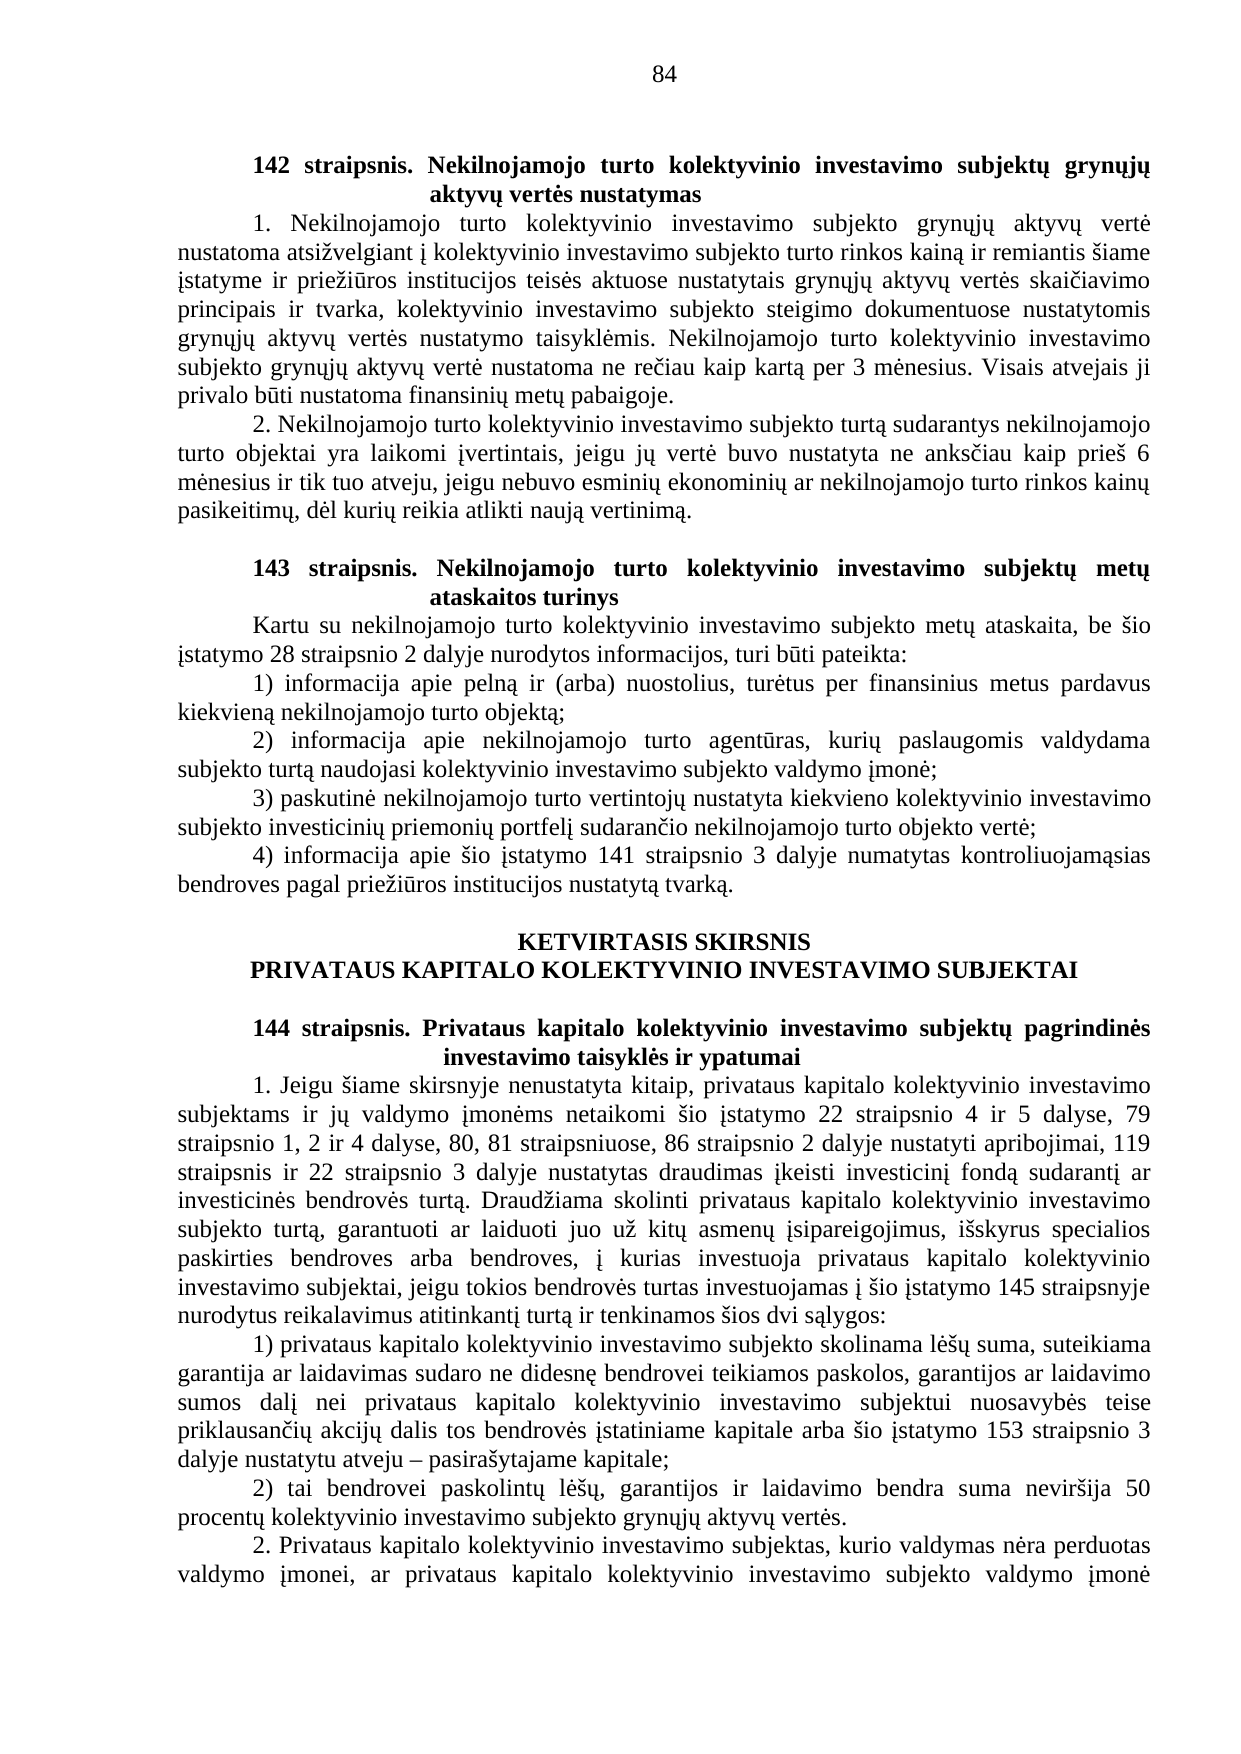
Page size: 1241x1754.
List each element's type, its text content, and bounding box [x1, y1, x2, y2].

text 3) paskutinė nekilnojamojo turto vertintojų nustatyta kiekvieno kolektyvinio investavimo subjekto investicinių priemonių portfelį sudarančio nekilnojamojo turto objekto vertė; [177, 783, 1152, 841]
text 2) tai bendrovei paskolintų lėšų, garantijos ir laidavimo bendra suma neviršija 50 procentų kolektyvinio investavimo subjekto grynųjų aktyvų vertės. [177, 1473, 1152, 1531]
text PRIVATAUS KAPITALO KOLEKTYVINIO INVESTAVIMO SUBJEKTAI [177, 956, 1152, 984]
text 144 straipsnis. Privataus kapitalo kolektyvinio investavimo subjektų pagrindinės investavimo taisyklės ir ypatumai [252, 1013, 1152, 1071]
text 1. Nekilnojamojo turto kolektyvinio investavimo subjekto grynųjų aktyvų vertė nustatoma atsižvelgiant į kolektyvinio investavimo subjekto turto rinkos kainą ir remiantis šiame įstatyme ir priežiūros institucijos teisės aktuose nustatytais grynųjų aktyvų vertės skaičiavimo principais ir tvarka, kolektyvinio investavimo subjekto steigimo dokumentuose nustatytomis grynųjų aktyvų vertės nustatymo taisyklėmis. Nekilnojamojo turto kolektyvinio investavimo subjekto grynųjų aktyvų vertė nustatoma ne rečiau kaip kartą per 3 mėnesius. Visais atvejais ji privalo būti nustatoma finansinių metų pabaigoje. [177, 208, 1152, 409]
text Kartu su nekilnojamojo turto kolektyvinio investavimo subjekto metų ataskaita, be šio įstatymo 28 straipsnio 2 dalyje nurodytos informacijos, turi būti pateikta: [177, 611, 1152, 668]
text 1. Jeigu šiame skirsnyje nenustatyta kitaip, privataus kapitalo kolektyvinio investavimo subjektams ir jų valdymo įmonėms netaikomi šio įstatymo 22 straipsnio 4 ir 5 dalyse, 79 straipsnio 1, 2 ir 4 dalyse, 80, 81 straipsniuose, 86 straipsnio 2 dalyje nustatyti apribojimai, 119 straipsnis ir 22 straipsnio 3 dalyje nustatytas draudimas įkeisti investicinį fondą sudarantį ar investicinės bendrovės turtą. Draudžiama skolinti privataus kapitalo kolektyvinio investavimo subjekto turtą, garantuoti ar laiduoti juo už kitų asmenų įsipareigojimus, išskyrus specialios paskirties bendroves arba bendroves, į kurias investuoja privataus kapitalo kolektyvinio investavimo subjektai, jeigu tokios bendrovės turtas investuojamas į šio įstatymo 145 straipsnyje nurodytus reikalavimus atitinkantį turtą ir tenkinamos šios dvi sąlygos: [177, 1071, 1152, 1329]
text 4) informacija apie šio įstatymo 141 straipsnio 3 dalyje numatytas kontroliuojamąsias bendroves pagal priežiūros institucijos nustatytą tvarką. [177, 841, 1152, 898]
text 1) privataus kapitalo kolektyvinio investavimo subjekto skolinama lėšų suma, suteikiama garantija ar laidavimas sudaro ne didesnę bendrovei teikiamos paskolos, garantijos ar laidavimo sumos dalį nei privataus kapitalo kolektyvinio investavimo subjektui nuosavybės teise priklausančių akcijų dalis tos bendrovės įstatiniame kapitale arba šio įstatymo 153 straipsnio 3 dalyje nustatytu atveju – pasirašytajame kapitale; [177, 1329, 1152, 1473]
text KETVIRTASIS SKIRSNIS [177, 927, 1152, 956]
text 2. Nekilnojamojo turto kolektyvinio investavimo subjekto turtą sudarantys nekilnojamojo turto objektai yra laikomi įvertintais, jeigu jų vertė buvo nustatyta ne anksčiau kaip prieš 6 mėnesius ir tik tuo atveju, jeigu nebuvo esminių ekonominių ar nekilnojamojo turto rinkos kainų pasikeitimų, dėl kurių reikia atlikti naują vertinimą. [177, 409, 1152, 524]
text 1) informacija apie pelną ir (arba) nuostolius, turėtus per finansinius metus pardavus kiekvieną nekilnojamojo turto objektą; [177, 668, 1152, 726]
text 2) informacija apie nekilnojamojo turto agentūras, kurių paslaugomis valdydama subjekto turtą naudojasi kolektyvinio investavimo subjekto valdymo įmonė; [177, 726, 1152, 783]
text 142 straipsnis. Nekilnojamojo turto kolektyvinio investavimo subjektų grynųjų aktyvų vertės nustatymas [252, 151, 1152, 208]
text 143 straipsnis. Nekilnojamojo turto kolektyvinio investavimo subjektų metų ataskaitos turinys [252, 553, 1152, 611]
text 2. Privataus kapitalo kolektyvinio investavimo subjektas, kurio valdymas nėra perduotas valdymo įmonei, ar privataus kapitalo kolektyvinio investavimo subjekto valdymo įmonė [177, 1531, 1152, 1588]
